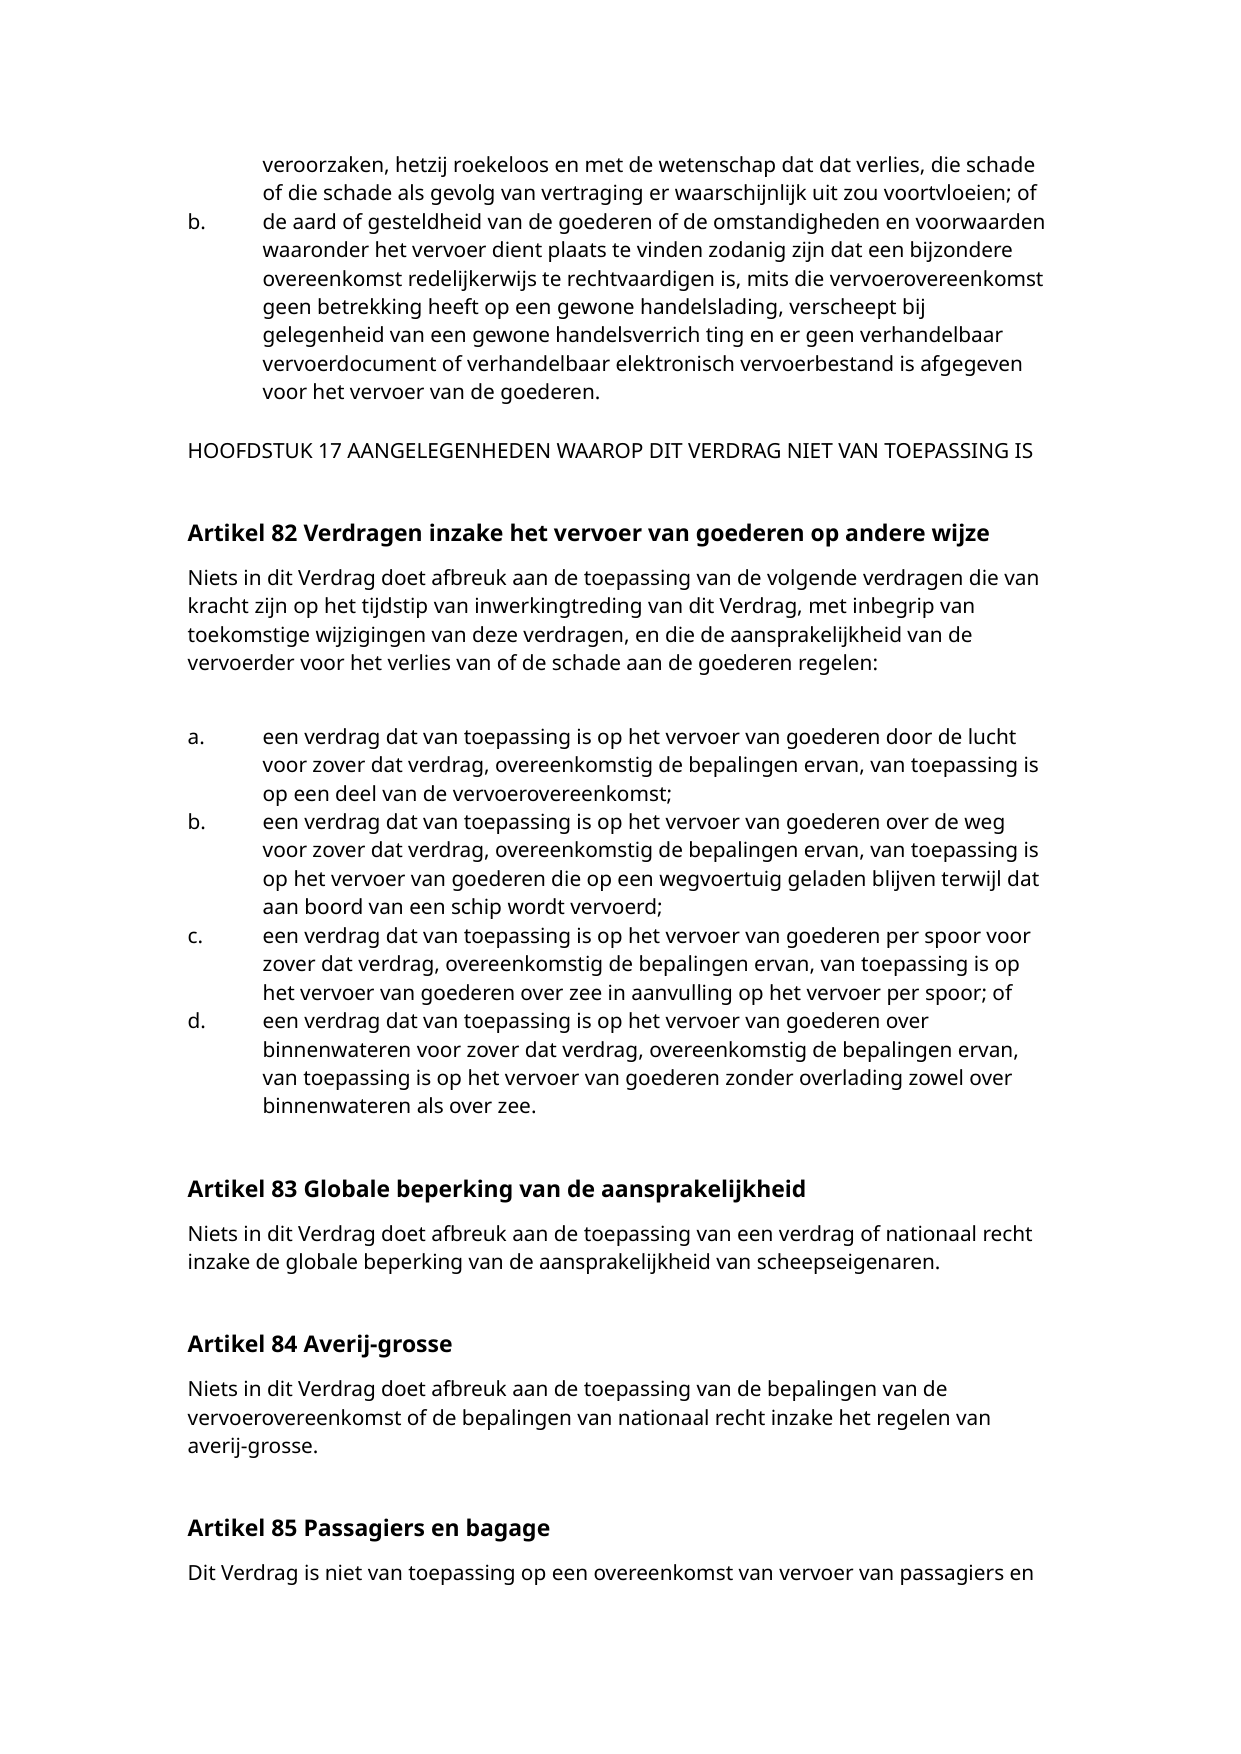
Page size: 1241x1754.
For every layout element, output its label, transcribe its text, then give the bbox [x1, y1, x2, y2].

subtitle Artikel 85 Passagiers en bagage [187, 1512, 1053, 1543]
subtitle Artikel 82 Verdragen inzake het vervoer van goederen op andere wijze [187, 517, 1053, 548]
text Niets in dit Verdrag doet afbreuk aan de toepassing van de volgende verdragen die van kracht zijn op het tijdstip van inwerkingtreding van dit Verdrag, met inbegrip van toekomstige wijzigingen van deze verdragen, en die de aansprakelijkheid van de vervoerder voor het verlies van of de schade aan de goederen regelen: [187, 563, 1053, 677]
text Niets in dit Verdrag doet afbreuk aan de toepassing van de bepalingen van de vervoerovereenkomst of de bepalingen van nationaal recht inzake het regelen van averij-grosse. [187, 1374, 1053, 1460]
text Niets in dit Verdrag doet afbreuk aan de toepassing van een verdrag of nationaal recht inzake de globale beperking van de aansprakelijkheid van scheepseigenaren. [187, 1219, 1053, 1276]
list een verdrag dat van toepassing is op het vervoer van goederen over binnenwateren voor zover dat verdrag, overeenkomstig de bepalingen ervan, van toepassing is op het vervoer van goederen zonder overlading zowel over binnenwateren als over zee. [187, 1006, 1053, 1120]
list een verdrag dat van toepassing is op het vervoer van goederen over de weg voor zover dat verdrag, overeenkomstig de bepalingen ervan, van toepassing is op het vervoer van goederen die op een wegvoertuig geladen blijven terwijl dat aan boord van een schip wordt vervoerd; [187, 807, 1053, 921]
list veroorzaken, hetzij roekeloos en met de wetenschap dat dat verlies, die schade of die schade als gevolg van vertraging er waarschijnlijk uit zou voortvloeien; of [187, 150, 1053, 207]
list de aard of gesteldheid van de goederen of de omstandigheden en voorwaarden waaronder het vervoer dient plaats te vinden zodanig zijn dat een bijzondere overeenkomst redelijkerwijs te rechtvaardigen is, mits die vervoerovereenkomst geen betrekking heeft op een gewone handelslading, verscheept bij gelegenheid van een gewone handelsverrich ting en er geen verhandelbaar vervoerdocument of verhandelbaar elektronisch vervoerbestand is afgegeven voor het vervoer van de goederen. [187, 207, 1053, 406]
list een verdrag dat van toepassing is op het vervoer van goederen door de lucht voor zover dat verdrag, overeenkomstig de bepalingen ervan, van toepassing is op een deel van de vervoerovereenkomst; [187, 722, 1053, 807]
list een verdrag dat van toepassing is op het vervoer van goederen per spoor voor zover dat verdrag, overeenkomstig de bepalingen ervan, van toepassing is op het vervoer van goederen over zee in aanvulling op het vervoer per spoor; of [187, 921, 1053, 1006]
subtitle Artikel 83 Globale beperking van de aansprakelijkheid [187, 1172, 1053, 1204]
text Dit Verdrag is niet van toepassing op een overeenkomst van vervoer van passagiers en [187, 1558, 1053, 1587]
subtitle HOOFDSTUK 17 AANGELEGENHEDEN WAAROP DIT VERDRAG NIET VAN TOEPASSING IS [187, 436, 1053, 464]
subtitle Artikel 84 Averij-grosse [187, 1328, 1053, 1359]
